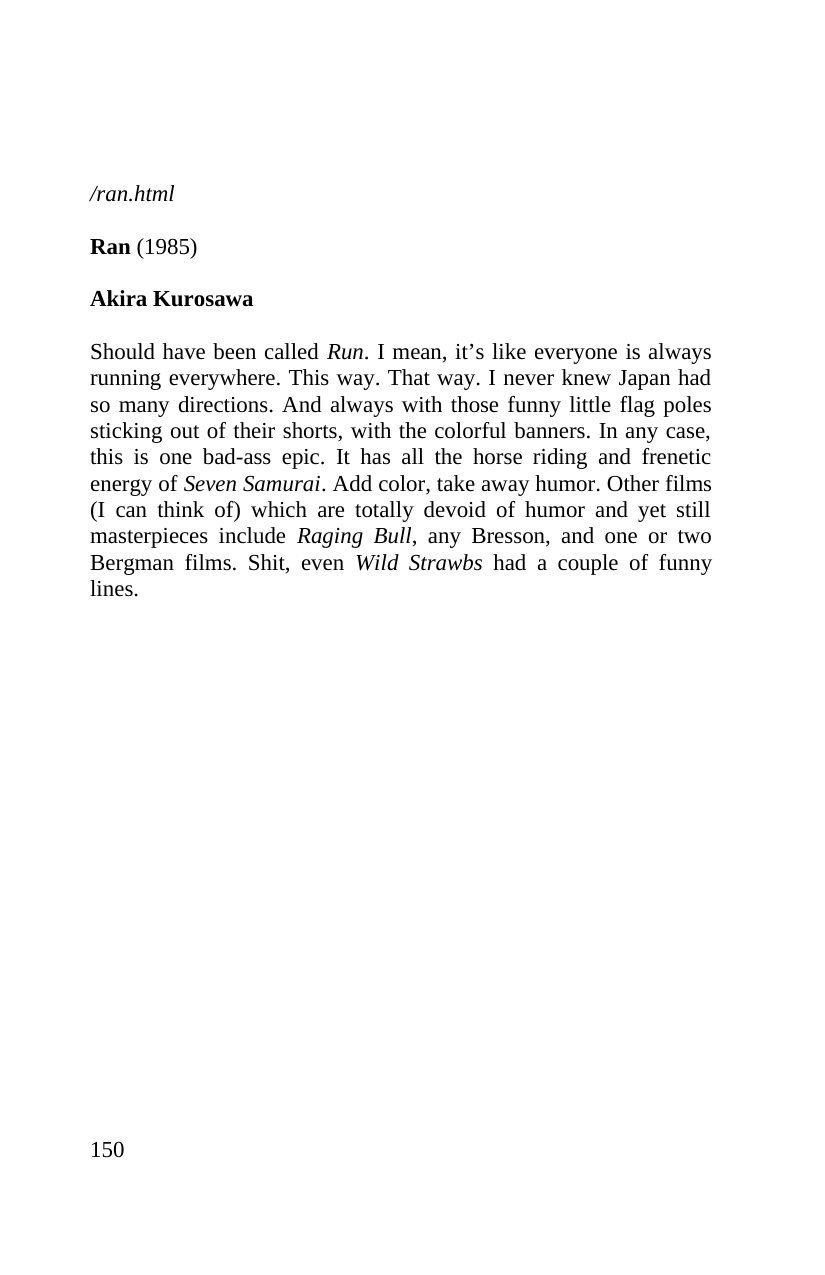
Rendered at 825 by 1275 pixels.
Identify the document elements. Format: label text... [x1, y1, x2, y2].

text Ran (1985) [90, 233, 712, 259]
text Should have been called Run. I mean, it’s like everyone is always running everywhere. This way. That way. I never knew Japan had so many directions. And always with those funny little flag poles sticking out of their shorts, with the colorful banners. In any case, this is one bad-ass epic. It has all the horse riding and frenetic energy of Seven Samurai. Add color, take away humor. Other films (I can think of) which are totally devoid of humor and yet still masterpieces include Raging Bull, any Bresson, and one or two Bergman films. Shit, even Wild Strawbs had a couple of funny lines. [90, 338, 712, 602]
text /ran.html [90, 180, 712, 206]
text Akira Kurosawa [90, 285, 712, 312]
